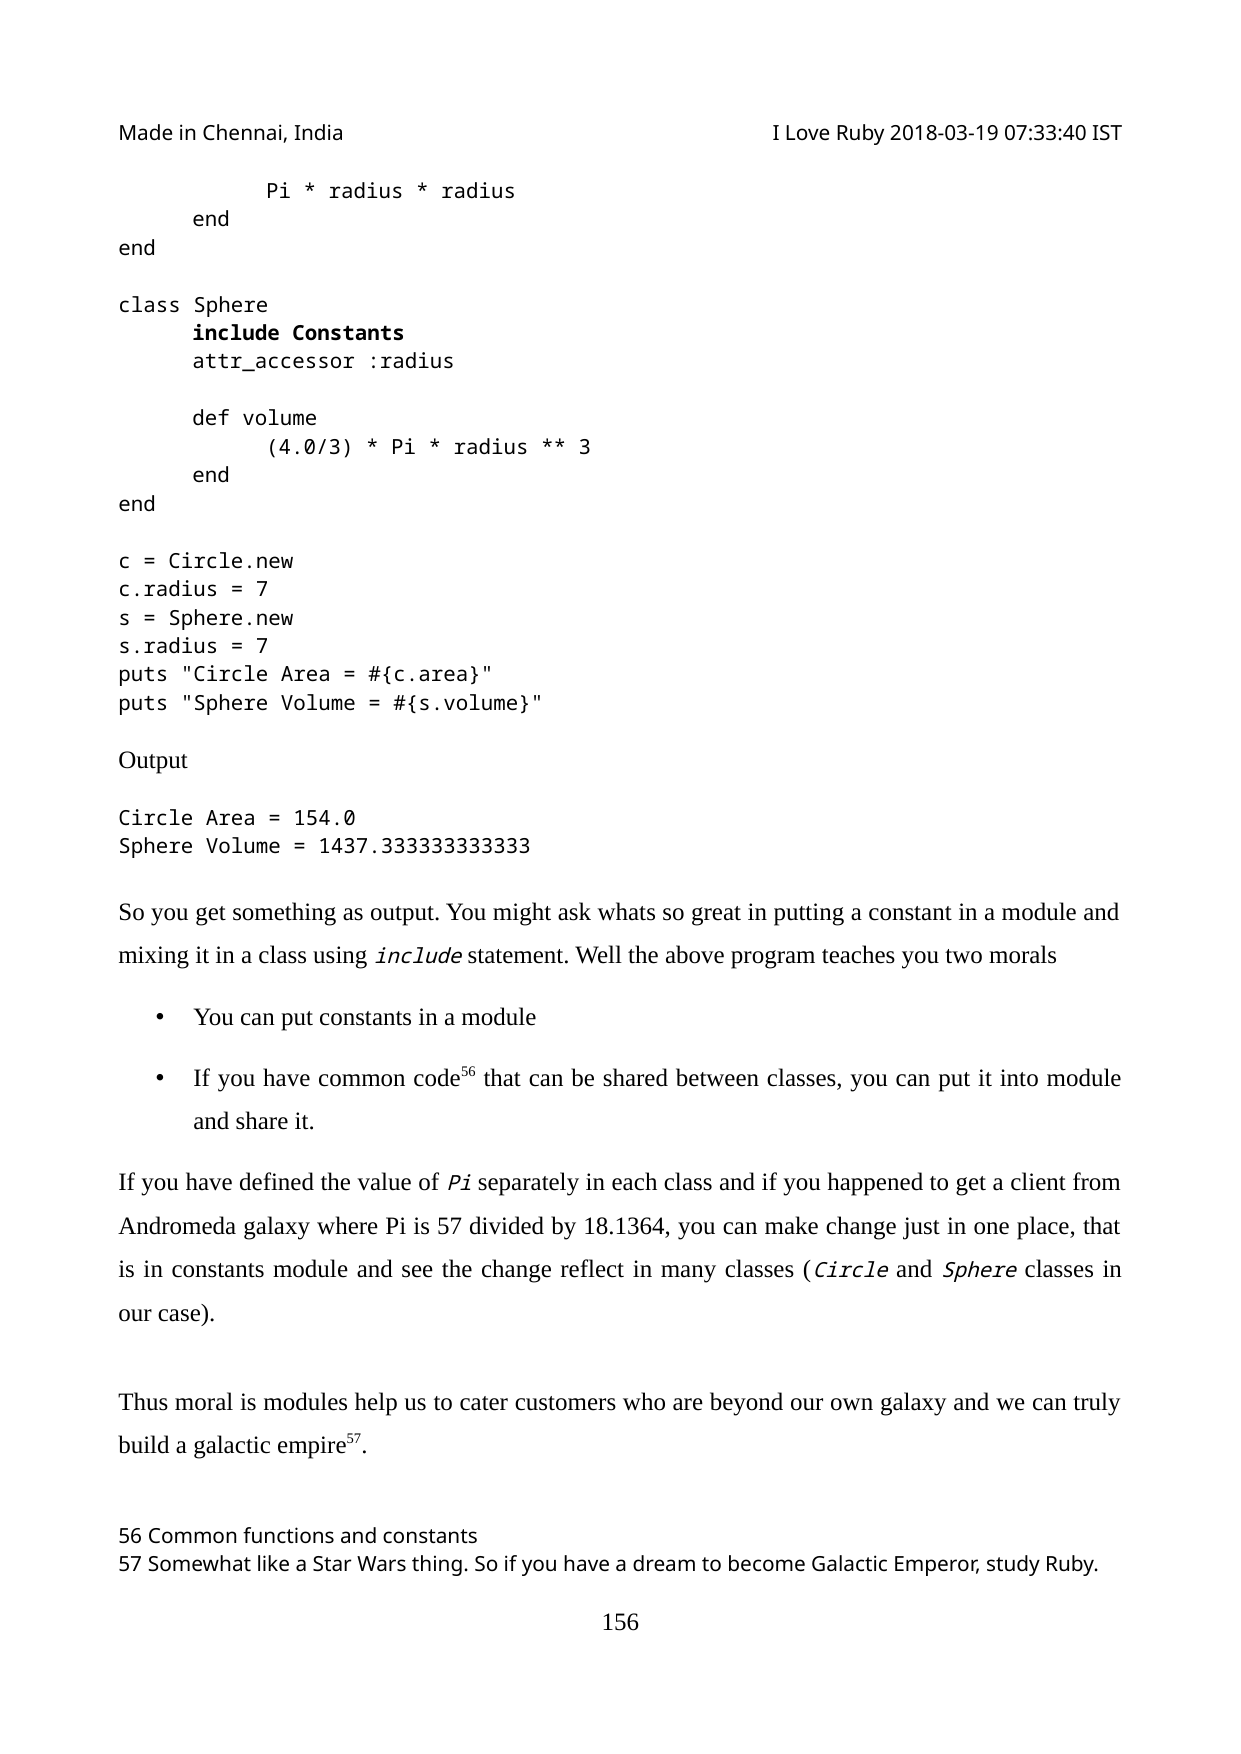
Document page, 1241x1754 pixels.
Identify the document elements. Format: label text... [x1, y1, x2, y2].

text puts "Sphere Volume = #{s.volume}" [118, 688, 1122, 716]
text If you have defined the value of Pi separately in each class and if you happened to get a client from Andromeda galaxy where Pi is 57 divided by 18.1364, you can make change just in one place, that is in constants module and see the change reflect in many classes (Circle and Sphere classes in our case). [118, 1167, 1122, 1326]
text end [118, 489, 1122, 517]
list Common functions and constants [118, 1521, 1122, 1549]
text Somewhat like a Star Wars thing. So if you have a dream to become Galactic Emperor, study Ruby. [118, 1549, 1122, 1578]
text Thus moral is modules help us to cater customers who are beyond our own galaxy and we can truly build a galactic empire. [118, 1387, 1122, 1459]
text Sphere Volume = 1437.333333333333 [118, 831, 1122, 859]
text c.radius = 7 [118, 574, 1122, 603]
text s.radius = 7 [118, 631, 1122, 659]
text s = Sphere.new [118, 603, 1122, 631]
text end [118, 233, 1122, 261]
text def volume [118, 403, 1122, 432]
text end [118, 204, 1122, 233]
text Pi * radius * radius [118, 176, 1122, 204]
text end [118, 460, 1122, 489]
list If you have common code that can be shared between classes, you can put it into module and share it. [156, 1063, 1122, 1135]
text attr_accessor :radius [118, 347, 1122, 375]
text class Sphere [118, 290, 1122, 318]
list You can put constants in a module [156, 1002, 1122, 1031]
text include Constants [118, 318, 1122, 347]
text Circle Area = 154.0 [118, 803, 1122, 831]
text puts "Circle Area = #{c.area}" [118, 659, 1122, 688]
text c = Circle.new [118, 546, 1122, 574]
text Output [118, 745, 1122, 774]
text (4.0/3) * Pi * radius ** 3 [118, 432, 1122, 460]
text So you get something as output. You might ask whats so great in putting a constant in a module and mixing it in a class using include statement. Well the above program teaches you two morals [118, 897, 1122, 970]
